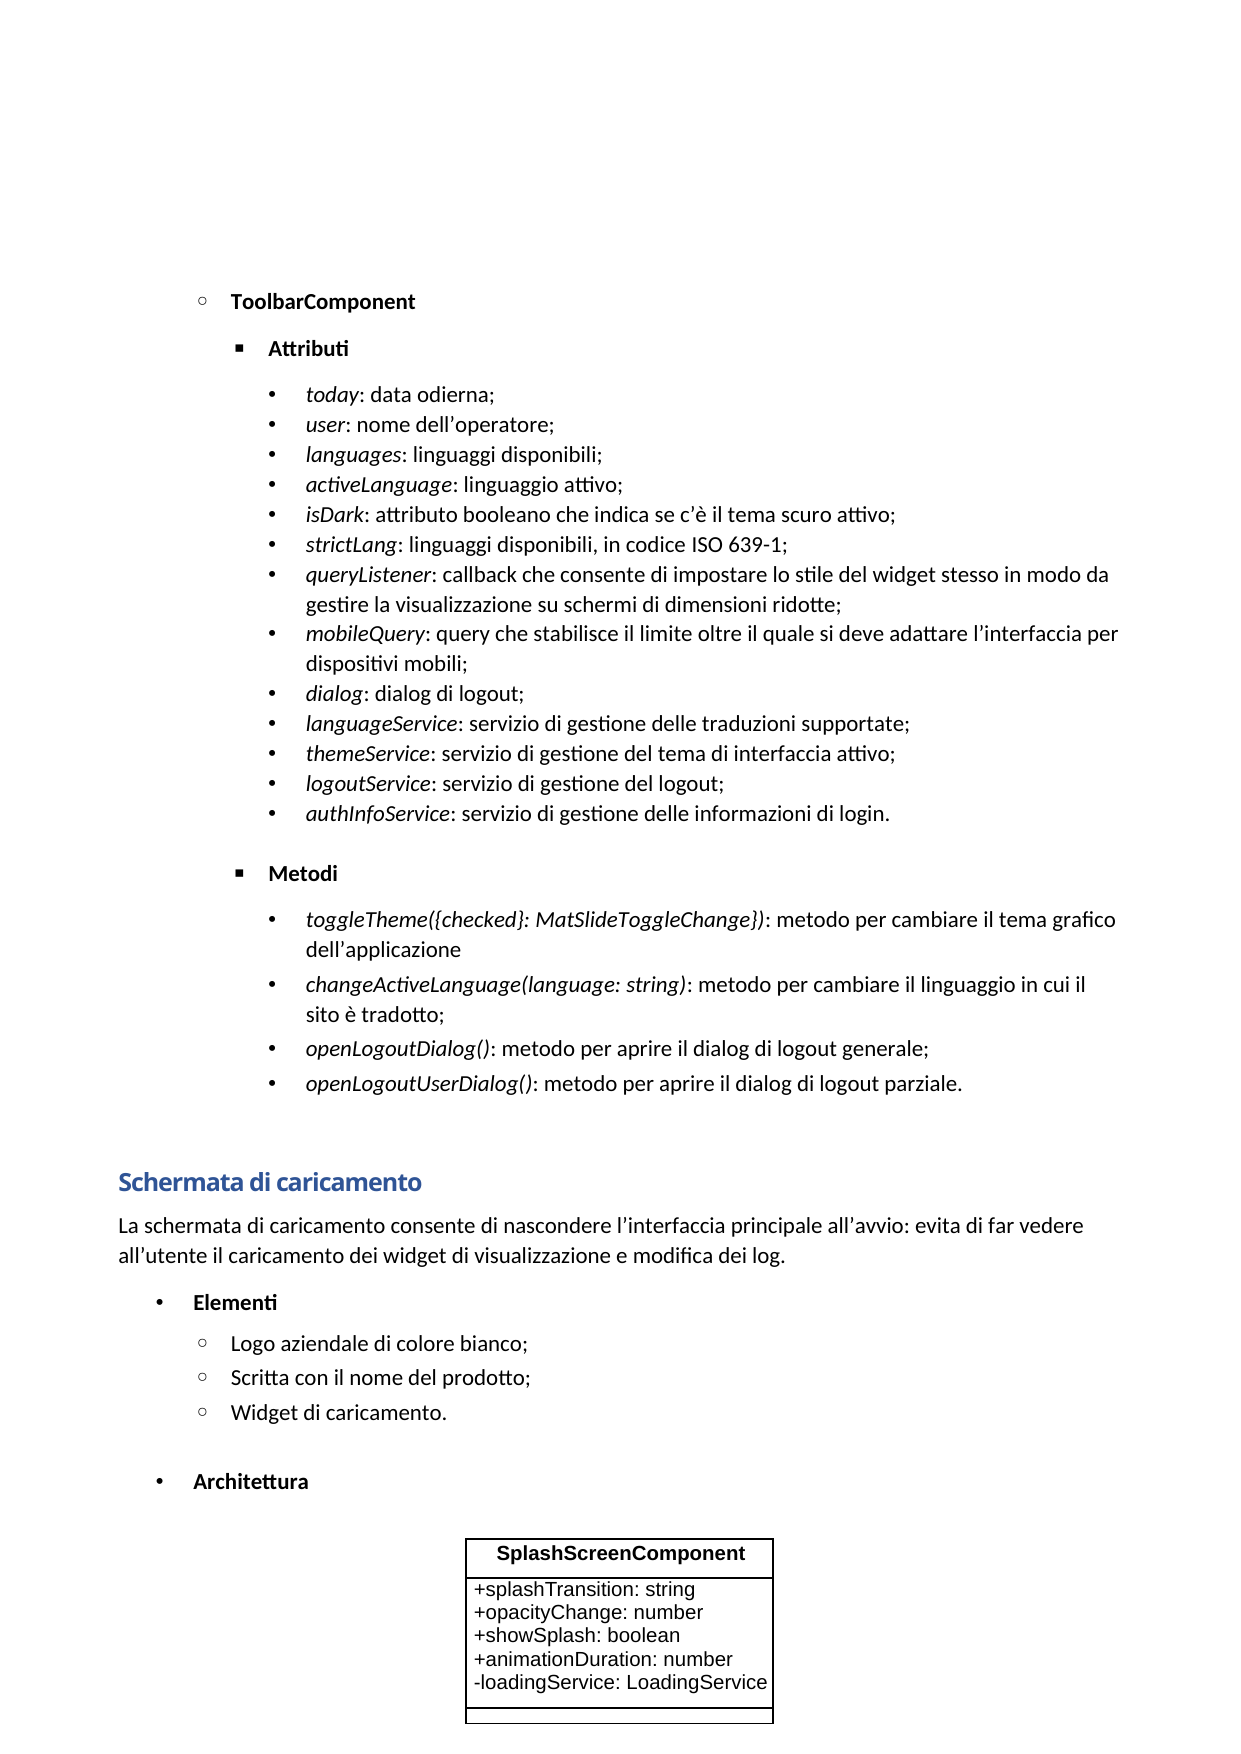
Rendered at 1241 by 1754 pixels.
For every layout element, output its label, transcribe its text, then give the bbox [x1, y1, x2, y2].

list mobileQuery: query che stabilisce il limite oltre il quale si deve adattare l’interfaccia per dispositivi mobili; [268, 619, 1122, 677]
list themeService: servizio di gestione del tema di interfaccia attivo; [268, 739, 1122, 767]
list strictLang: linguaggi disponibili, in codice ISO 639-1; [268, 530, 1122, 558]
list openLogoutUserDialog(): metodo per aprire il dialog di logout parziale. [268, 1069, 1122, 1097]
list ToolbarComponent [193, 287, 1122, 315]
list Scritta con il nome del prodotto; [193, 1363, 1122, 1391]
list Attributi [231, 334, 1122, 362]
list user: nome dell’operatore; [268, 410, 1122, 438]
list isDark: attributo booleano che indica se c’è il tema scuro attivo; [268, 500, 1122, 528]
list Widget di caricamento. [193, 1398, 1122, 1426]
list logoutService: servizio di gestione del logout; [268, 769, 1122, 797]
list toggleTheme({checked}: MatSlideToggleChange}): metodo per cambiare il tema grafico dell’applicazione [268, 905, 1122, 963]
subtitle Schermata di caricamento [118, 1165, 1122, 1199]
list languages: linguaggi disponibili; [268, 440, 1122, 468]
list changeActiveLanguage(language: string): metodo per cambiare il linguaggio in cui il sito è tradotto; [268, 970, 1122, 1028]
list openLogoutDialog(): metodo per aprire il dialog di logout generale; [268, 1034, 1122, 1062]
list Architettura [156, 1467, 1122, 1495]
list dialog: dialog di logout; [268, 679, 1122, 707]
list Elementi [156, 1288, 1122, 1316]
list authInfoService: servizio di gestione delle informazioni di login. [268, 799, 1122, 827]
list Metodi [231, 859, 1122, 887]
text La schermata di caricamento consente di nascondere l’interfaccia principale all’avvio: evita di far vedere all’utente il caricamento dei widget di visualizzazione e modifica dei log. [118, 1212, 1122, 1269]
list Logo aziendale di colore bianco; [193, 1329, 1122, 1357]
list queryListener: callback che consente di impostare lo stile del widget stesso in modo da gestire la visualizzazione su schermi di dimensioni ridotte; [268, 560, 1122, 618]
list today: data odierna; [268, 380, 1122, 408]
list languageService: servizio di gestione delle traduzioni supportate; [268, 709, 1122, 737]
list activeLanguage: linguaggio attivo; [268, 470, 1122, 498]
